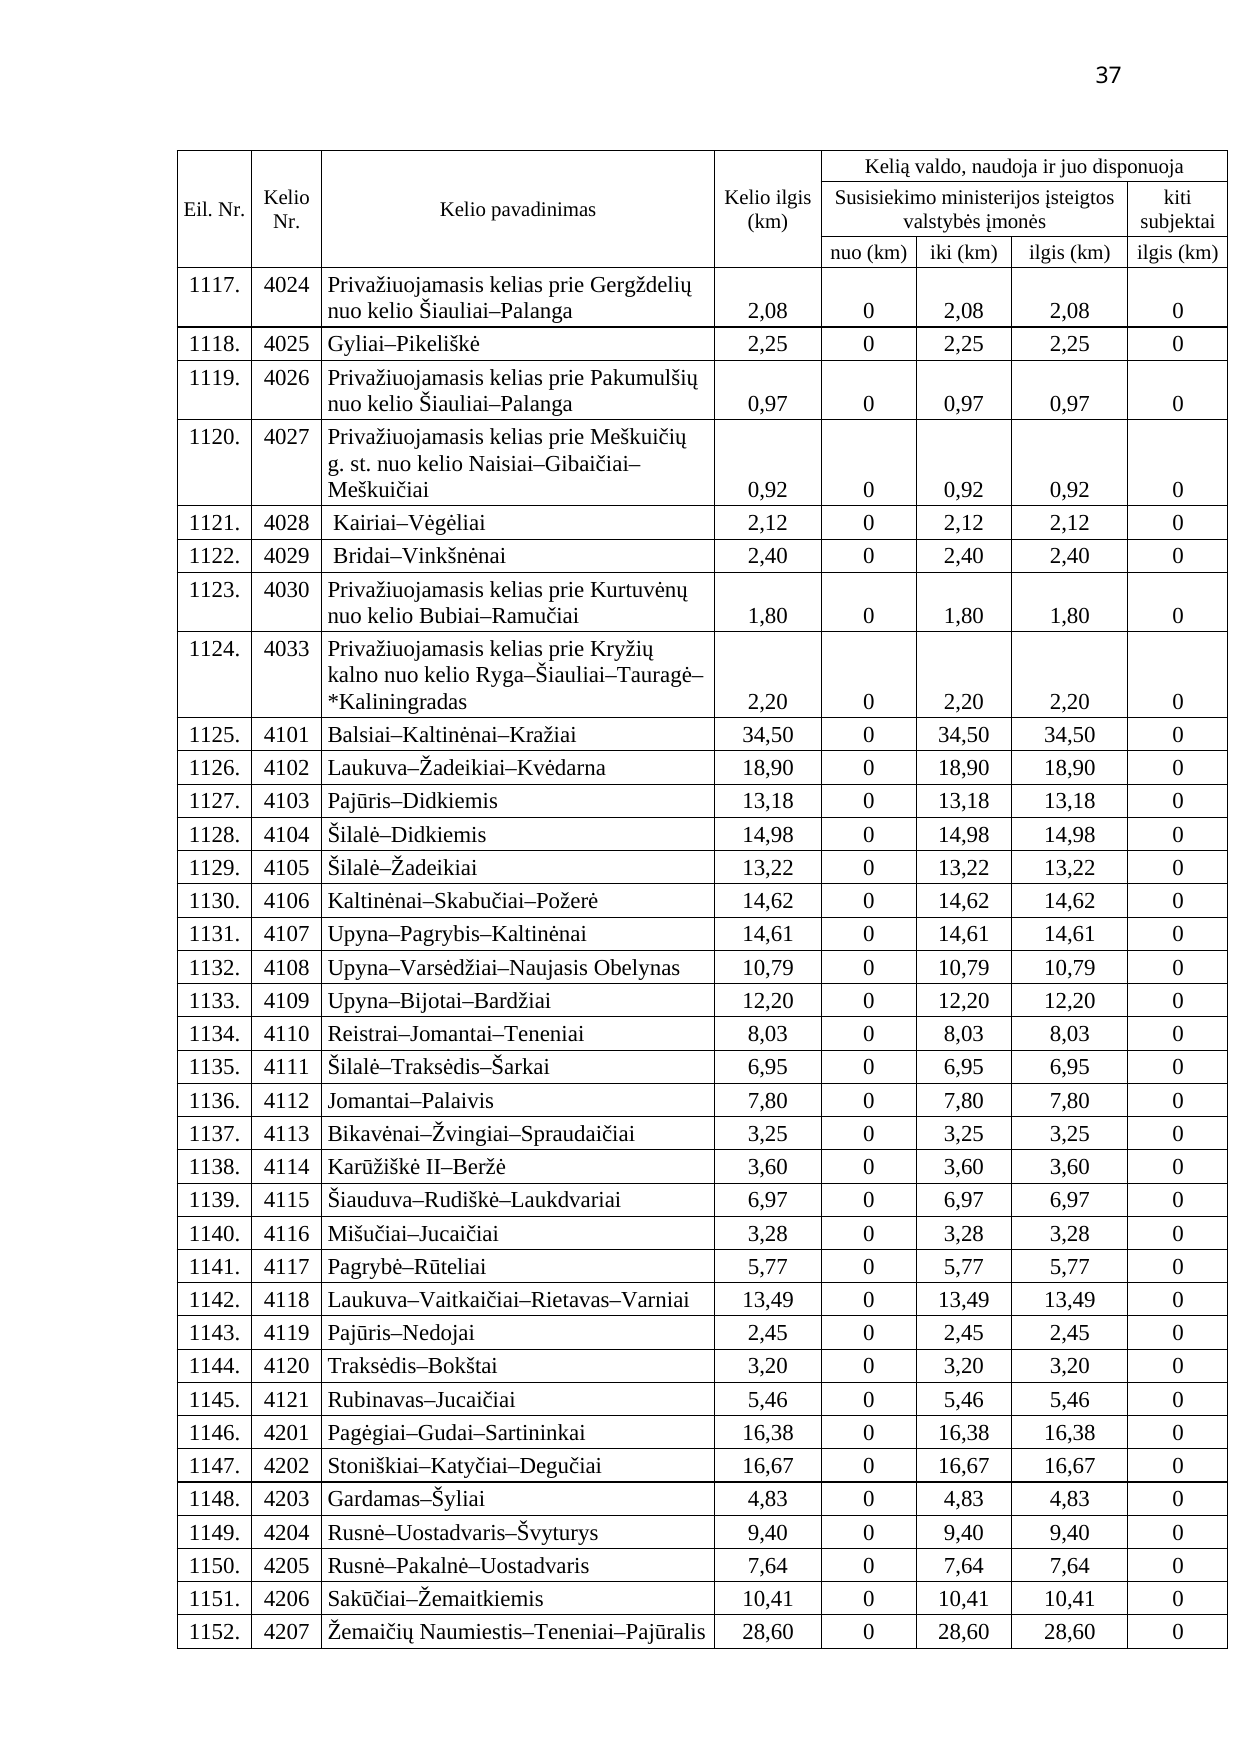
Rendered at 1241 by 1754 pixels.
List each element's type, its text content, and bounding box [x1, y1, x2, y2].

table_cell 7,80 [1012, 1084, 1127, 1116]
table_cell 0 [822, 818, 916, 850]
table_header Kelią valdo, naudoja ir juo disponuoja [822, 151, 1227, 181]
table_cell 4025 [252, 328, 321, 360]
table_cell ilgis (km) [1128, 237, 1227, 267]
table_cell 0 [822, 984, 916, 1016]
table_cell 0 [1128, 1051, 1227, 1083]
table_cell 2,40 [715, 540, 821, 572]
table_cell Pajūris–Didkiemis [322, 785, 714, 817]
table_cell Karūžiškė II–Beržė [322, 1150, 714, 1182]
table_cell 0 [1128, 1483, 1227, 1515]
table_cell 4201 [252, 1416, 321, 1448]
table_cell 13,18 [917, 785, 1011, 817]
table_cell 14,62 [715, 884, 821, 917]
table_cell 1119. [178, 361, 251, 419]
table_cell 18,90 [917, 751, 1011, 784]
table_cell 4117 [252, 1250, 321, 1282]
table_cell 0 [1128, 984, 1227, 1016]
table_cell 0 [822, 1350, 916, 1382]
table_cell 2,20 [715, 632, 821, 717]
table_cell 34,50 [1012, 718, 1127, 750]
table_cell 6,97 [1012, 1184, 1127, 1216]
table_cell 0 [822, 506, 916, 538]
table_cell iki (km) [917, 237, 1011, 267]
table_cell 14,62 [1012, 884, 1127, 917]
table_cell 4121 [252, 1383, 321, 1415]
table_cell 4110 [252, 1017, 321, 1049]
table_cell 13,22 [715, 851, 821, 883]
table_cell 0 [1128, 1383, 1227, 1415]
table_cell 0 [1128, 1416, 1227, 1448]
table_cell 1142. [178, 1283, 251, 1315]
table_cell 4112 [252, 1084, 321, 1116]
table_cell 1139. [178, 1184, 251, 1216]
table_cell 0 [822, 573, 916, 631]
table_cell 5,77 [917, 1250, 1011, 1282]
table_cell 3,28 [715, 1217, 821, 1249]
table_cell 1127. [178, 785, 251, 817]
table_cell 0 [822, 1316, 916, 1348]
table_cell 3,60 [1012, 1150, 1127, 1182]
table_cell 0 [822, 1117, 916, 1149]
table_cell 1145. [178, 1383, 251, 1415]
table_cell 1121. [178, 506, 251, 538]
table_cell 2,45 [917, 1316, 1011, 1348]
table_cell 4202 [252, 1449, 321, 1481]
table_cell 2,12 [917, 506, 1011, 538]
table_cell 2,12 [715, 506, 821, 538]
table_cell 1133. [178, 984, 251, 1016]
table_cell 1150. [178, 1549, 251, 1581]
table_cell 4203 [252, 1483, 321, 1515]
table_cell 0 [1128, 751, 1227, 784]
table_cell 1143. [178, 1316, 251, 1348]
table_cell 1148. [178, 1483, 251, 1515]
table_cell 0 [1128, 951, 1227, 983]
table_cell 4033 [252, 632, 321, 717]
table_cell 3,25 [1012, 1117, 1127, 1149]
table_cell 3,60 [917, 1150, 1011, 1182]
table_cell 0 [1128, 1582, 1227, 1614]
table_cell 4111 [252, 1051, 321, 1083]
table_cell 4108 [252, 951, 321, 983]
table_cell 4120 [252, 1350, 321, 1382]
table_cell 0 [1128, 884, 1227, 917]
table_cell 1151. [178, 1582, 251, 1614]
table_cell 13,22 [1012, 851, 1127, 883]
table_cell 4118 [252, 1283, 321, 1315]
table_cell 2,12 [1012, 506, 1127, 538]
table_cell 0,97 [715, 361, 821, 419]
table_cell Privažiuojamasis kelias prie Kurtuvėnų nuo kelio Bubiai–Ramučiai [322, 573, 714, 631]
table_cell 3,60 [715, 1150, 821, 1182]
table_cell 1124. [178, 632, 251, 717]
table_cell 1134. [178, 1017, 251, 1049]
table_cell Bridai–Vinkšnėnai [322, 540, 714, 572]
table_cell Sakūčiai–Žemaitkiemis [322, 1582, 714, 1614]
table_cell Gyliai–Pikeliškė [322, 328, 714, 360]
table_cell 1146. [178, 1416, 251, 1448]
table_cell 1138. [178, 1150, 251, 1182]
table_cell 8,03 [1012, 1017, 1127, 1049]
table_cell 13,18 [715, 785, 821, 817]
table_cell 1144. [178, 1350, 251, 1382]
table_cell 1126. [178, 751, 251, 784]
table_cell ilgis (km) [1012, 237, 1127, 267]
table_cell 7,80 [715, 1084, 821, 1116]
table_cell 1137. [178, 1117, 251, 1149]
table_cell 0 [822, 632, 916, 717]
table_cell 4029 [252, 540, 321, 572]
table_cell 0 [822, 1017, 916, 1049]
table_cell 9,40 [917, 1516, 1011, 1548]
table_cell 1141. [178, 1250, 251, 1282]
table_cell 4030 [252, 573, 321, 631]
table_cell 4,83 [1012, 1483, 1127, 1515]
table_cell 4204 [252, 1516, 321, 1548]
table_cell 0 [822, 1416, 916, 1448]
table_header Eil. Nr. [178, 151, 251, 267]
table_cell 4109 [252, 984, 321, 1016]
table_cell Jomantai–Palaivis [322, 1084, 714, 1116]
table_cell 0 [822, 1150, 916, 1182]
table_cell 0 [1128, 328, 1227, 360]
table_cell 4027 [252, 420, 321, 505]
table_cell 1140. [178, 1217, 251, 1249]
table_cell Žemaičių Naumiestis–Teneniai–Pajūralis [322, 1615, 714, 1648]
table_cell 0 [822, 1283, 916, 1315]
table_cell 0 [1128, 1283, 1227, 1315]
table_cell 0 [1128, 1217, 1227, 1249]
table_cell 0 [1128, 818, 1227, 850]
table_cell 0 [822, 1217, 916, 1249]
table_cell 6,97 [715, 1184, 821, 1216]
table_cell 13,49 [917, 1283, 1011, 1315]
table_cell 0 [822, 420, 916, 505]
table_cell 2,40 [917, 540, 1011, 572]
table_cell 0 [822, 268, 916, 326]
table_cell Laukuva–Vaitkaičiai–Rietavas–Varniai [322, 1283, 714, 1315]
table_cell 2,25 [917, 328, 1011, 360]
table_cell 13,22 [917, 851, 1011, 883]
table_cell 2,25 [1012, 328, 1127, 360]
table_cell 0 [1128, 540, 1227, 572]
table_cell 4207 [252, 1615, 321, 1648]
table_cell 16,67 [917, 1449, 1011, 1481]
table_cell 6,97 [917, 1184, 1011, 1216]
table_cell 13,18 [1012, 785, 1127, 817]
table_cell 8,03 [715, 1017, 821, 1049]
table_cell 2,25 [715, 328, 821, 360]
table_cell 7,64 [1012, 1549, 1127, 1581]
table_cell Šilalė–Traksėdis–Šarkai [322, 1051, 714, 1083]
table_cell 1125. [178, 718, 251, 750]
table_cell 0 [1128, 506, 1227, 538]
table_cell 4102 [252, 751, 321, 784]
table_cell 0 [1128, 1017, 1227, 1049]
table_cell 0 [1128, 918, 1227, 950]
table_cell 34,50 [917, 718, 1011, 750]
table_cell 7,64 [715, 1549, 821, 1581]
table_cell 2,40 [1012, 540, 1127, 572]
table_cell 0 [822, 751, 916, 784]
table_cell 4107 [252, 918, 321, 950]
table_cell Traksėdis–Bokštai [322, 1350, 714, 1382]
table_cell Reistrai–Jomantai–Teneniai [322, 1017, 714, 1049]
table_cell 0,92 [917, 420, 1011, 505]
table_cell 4205 [252, 1549, 321, 1581]
table_cell 18,90 [715, 751, 821, 784]
table_cell Rusnė–Pakalnė–Uostadvaris [322, 1549, 714, 1581]
table_cell 0 [822, 918, 916, 950]
table_cell 6,95 [917, 1051, 1011, 1083]
table_cell Privažiuojamasis kelias prie Pakumulšių nuo kelio Šiauliai–Palanga [322, 361, 714, 419]
table_cell 0 [1128, 573, 1227, 631]
table_cell 4026 [252, 361, 321, 419]
table_cell 4104 [252, 818, 321, 850]
table_cell 10,79 [917, 951, 1011, 983]
table_cell 13,49 [1012, 1283, 1127, 1315]
table_cell 1132. [178, 951, 251, 983]
table_cell 4115 [252, 1184, 321, 1216]
table_cell 0 [822, 951, 916, 983]
table_cell 0 [1128, 632, 1227, 717]
table_cell 12,20 [917, 984, 1011, 1016]
table_cell 1128. [178, 818, 251, 850]
table_cell 1129. [178, 851, 251, 883]
table_cell 1122. [178, 540, 251, 572]
table_cell 0 [1128, 1449, 1227, 1481]
table_cell 5,46 [1012, 1383, 1127, 1415]
table_cell Balsiai–Kaltinėnai–Kražiai [322, 718, 714, 750]
table_cell 0 [822, 328, 916, 360]
table_cell 0 [822, 1449, 916, 1481]
table_cell 0 [1128, 718, 1227, 750]
table_cell 14,98 [917, 818, 1011, 850]
table_cell Pagėgiai–Gudai–Sartininkai [322, 1416, 714, 1448]
table_cell 0 [1128, 1184, 1227, 1216]
table_cell 28,60 [1012, 1615, 1127, 1648]
table_cell Pajūris–Nedojai [322, 1316, 714, 1348]
table_cell 16,67 [1012, 1449, 1127, 1481]
table_cell Kaltinėnai–Skabučiai–Požerė [322, 884, 714, 917]
table_header Kelio Nr. [252, 151, 321, 267]
table_cell 0 [1128, 1516, 1227, 1548]
table_cell 0 [1128, 1549, 1227, 1581]
table_cell 0 [822, 1549, 916, 1581]
table_cell 5,46 [715, 1383, 821, 1415]
table_cell Privažiuojamasis kelias prie Gergždelių nuo kelio Šiauliai–Palanga [322, 268, 714, 326]
table_cell 7,64 [917, 1549, 1011, 1581]
table_cell 3,20 [1012, 1350, 1127, 1382]
table_cell 0 [822, 851, 916, 883]
table_cell 0 [1128, 1350, 1227, 1382]
table_cell 16,38 [1012, 1416, 1127, 1448]
table_cell 1131. [178, 918, 251, 950]
table_cell 14,61 [715, 918, 821, 950]
table_cell 4206 [252, 1582, 321, 1614]
table_cell 0 [822, 1184, 916, 1216]
table_cell 4119 [252, 1316, 321, 1348]
table_cell 1117. [178, 268, 251, 326]
table_cell Rubinavas–Jucaičiai [322, 1383, 714, 1415]
table_cell Stoniškiai–Katyčiai–Degučiai [322, 1449, 714, 1481]
table_cell 12,20 [715, 984, 821, 1016]
table_cell 14,62 [917, 884, 1011, 917]
table_cell 16,38 [917, 1416, 1011, 1448]
table_cell 1136. [178, 1084, 251, 1116]
table_cell 0 [1128, 420, 1227, 505]
table_cell 4101 [252, 718, 321, 750]
table_cell Privažiuojamasis kelias prie Kryžių kalno nuo kelio Ryga–Šiauliai–Tauragė– *Kaliningradas [322, 632, 714, 717]
table_cell 3,28 [917, 1217, 1011, 1249]
table_cell Kairiai–Vėgėliai [322, 506, 714, 538]
table_cell 0 [822, 1516, 916, 1548]
table_cell Upyna–Pagrybis–Kaltinėnai [322, 918, 714, 950]
table_cell 1118. [178, 328, 251, 360]
table_cell 10,79 [1012, 951, 1127, 983]
table_cell Privažiuojamasis kelias prie Meškuičių g. st. nuo kelio Naisiai–Gibaičiai–Meškuičiai [322, 420, 714, 505]
table_cell 1120. [178, 420, 251, 505]
table_cell 0 [822, 1084, 916, 1116]
table_cell 34,50 [715, 718, 821, 750]
table_cell 12,20 [1012, 984, 1127, 1016]
table_cell 10,41 [917, 1582, 1011, 1614]
table_cell 2,08 [715, 268, 821, 326]
table_cell 9,40 [715, 1516, 821, 1548]
table_cell Šiauduva–Rudiškė–Laukdvariai [322, 1184, 714, 1216]
table_cell Mišučiai–Jucaičiai [322, 1217, 714, 1249]
table_cell 9,40 [1012, 1516, 1127, 1548]
table_cell Upyna–Varsėdžiai–Naujasis Obelynas [322, 951, 714, 983]
table_cell 1123. [178, 573, 251, 631]
table_cell Šilalė–Žadeikiai [322, 851, 714, 883]
table_cell 7,80 [917, 1084, 1011, 1116]
table_cell 0 [1128, 1150, 1227, 1182]
table_cell 1152. [178, 1615, 251, 1648]
table_cell 1147. [178, 1449, 251, 1481]
table_cell 0 [1128, 785, 1227, 817]
table_cell 0,92 [1012, 420, 1127, 505]
table_cell 0 [822, 1250, 916, 1282]
table_cell 4028 [252, 506, 321, 538]
table_header Kelio ilgis (km) [715, 151, 821, 267]
table_cell 3,25 [917, 1117, 1011, 1149]
table_cell 0 [822, 1051, 916, 1083]
table_cell 0 [1128, 361, 1227, 419]
table_cell 18,90 [1012, 751, 1127, 784]
table_cell 2,20 [1012, 632, 1127, 717]
table_cell 4113 [252, 1117, 321, 1149]
table_cell 0 [1128, 268, 1227, 326]
table_cell 0 [822, 884, 916, 917]
table_cell 0 [1128, 1250, 1227, 1282]
table_cell 0,97 [917, 361, 1011, 419]
table_cell 0 [822, 1383, 916, 1415]
table_cell 0,92 [715, 420, 821, 505]
table_cell 6,95 [1012, 1051, 1127, 1083]
table_cell nuo (km) [822, 237, 916, 267]
table_cell 0 [822, 718, 916, 750]
table_cell Laukuva–Žadeikiai–Kvėdarna [322, 751, 714, 784]
table_cell 2,45 [715, 1316, 821, 1348]
table_cell 4024 [252, 268, 321, 326]
table_cell 4106 [252, 884, 321, 917]
table_cell Bikavėnai–Žvingiai–Spraudaičiai [322, 1117, 714, 1149]
table_cell 1135. [178, 1051, 251, 1083]
table_cell 1,80 [1012, 573, 1127, 631]
table_cell 0 [1128, 851, 1227, 883]
table_cell 1149. [178, 1516, 251, 1548]
table_cell 14,61 [917, 918, 1011, 950]
table_cell 0 [1128, 1316, 1227, 1348]
table_cell 2,08 [917, 268, 1011, 326]
table_cell 10,41 [1012, 1582, 1127, 1614]
table_cell 13,49 [715, 1283, 821, 1315]
table_cell 1130. [178, 884, 251, 917]
table_cell 3,20 [917, 1350, 1011, 1382]
table_cell 0 [822, 1483, 916, 1515]
table_cell Šilalė–Didkiemis [322, 818, 714, 850]
table_cell kiti subjektai [1128, 182, 1227, 236]
table_cell 0 [822, 1582, 916, 1614]
table_cell Susisiekimo ministerijos įsteigtos valstybės įmonės [822, 182, 1127, 236]
table_cell 2,08 [1012, 268, 1127, 326]
table_cell 2,20 [917, 632, 1011, 717]
table_cell Rusnė–Uostadvaris–Švyturys [322, 1516, 714, 1548]
table_cell 14,61 [1012, 918, 1127, 950]
table_cell 3,25 [715, 1117, 821, 1149]
table_cell 4,83 [715, 1483, 821, 1515]
table_cell 0 [822, 540, 916, 572]
table_cell 3,20 [715, 1350, 821, 1382]
table_cell 0 [1128, 1615, 1227, 1648]
table_cell 4114 [252, 1150, 321, 1182]
table_cell 0,97 [1012, 361, 1127, 419]
table_cell Upyna–Bijotai–Bardžiai [322, 984, 714, 1016]
table_cell 1,80 [715, 573, 821, 631]
table_cell 4116 [252, 1217, 321, 1249]
table_cell 10,79 [715, 951, 821, 983]
table_cell 4,83 [917, 1483, 1011, 1515]
table_cell 4105 [252, 851, 321, 883]
table_header Kelio pavadinimas [322, 151, 714, 267]
table_cell 28,60 [715, 1615, 821, 1648]
table_cell 5,46 [917, 1383, 1011, 1415]
table_cell 0 [1128, 1117, 1227, 1149]
table_cell 0 [822, 1615, 916, 1648]
table_cell 14,98 [715, 818, 821, 850]
table_cell 4103 [252, 785, 321, 817]
table_cell 6,95 [715, 1051, 821, 1083]
table_cell 0 [822, 785, 916, 817]
table_cell 16,38 [715, 1416, 821, 1448]
table_cell 16,67 [715, 1449, 821, 1481]
table_cell 5,77 [715, 1250, 821, 1282]
table_cell Gardamas–Šyliai [322, 1483, 714, 1515]
table_cell Pagrybė–Rūteliai [322, 1250, 714, 1282]
table_cell 2,45 [1012, 1316, 1127, 1348]
table_cell 0 [1128, 1084, 1227, 1116]
table_cell 0 [822, 361, 916, 419]
table_cell 1,80 [917, 573, 1011, 631]
table_cell 10,41 [715, 1582, 821, 1614]
table_cell 3,28 [1012, 1217, 1127, 1249]
table_cell 8,03 [917, 1017, 1011, 1049]
table_cell 28,60 [917, 1615, 1011, 1648]
table_cell 5,77 [1012, 1250, 1127, 1282]
table_cell 14,98 [1012, 818, 1127, 850]
